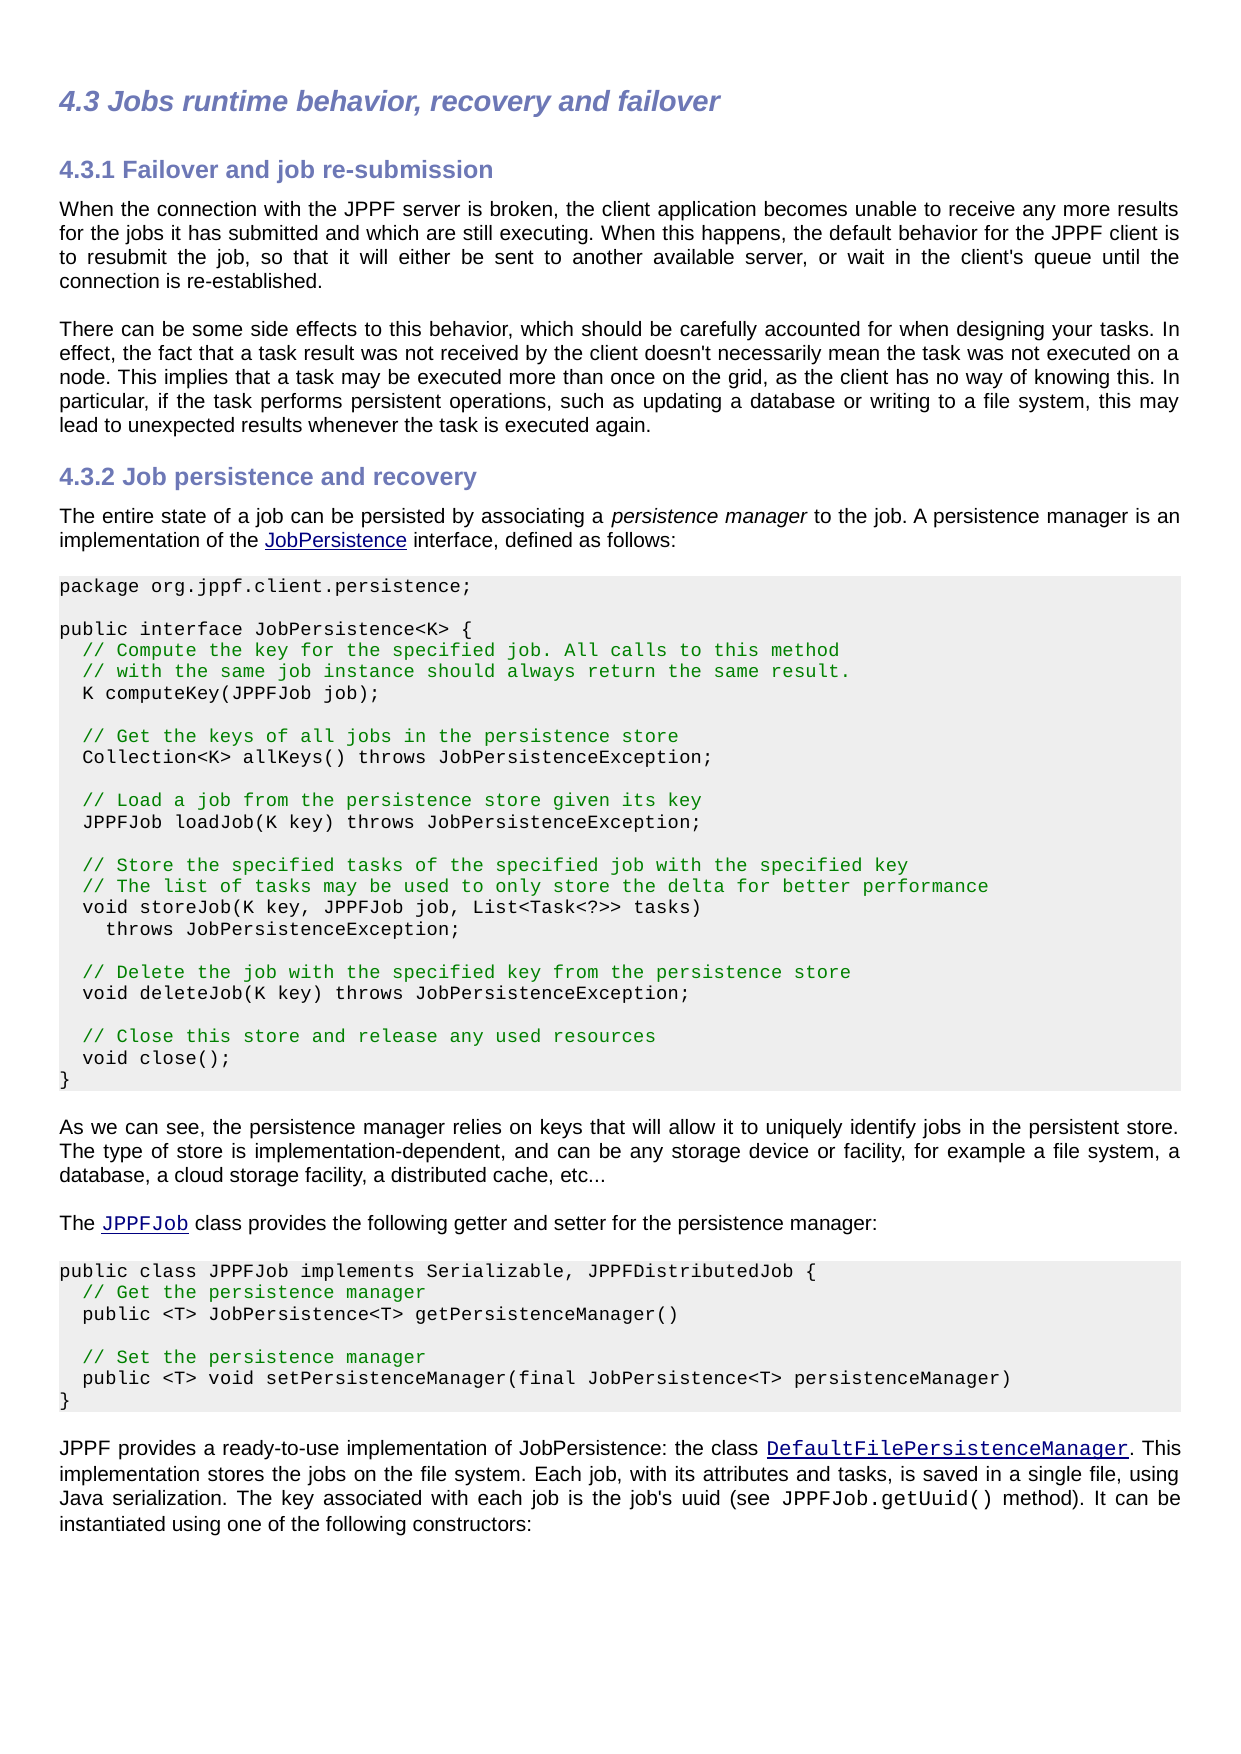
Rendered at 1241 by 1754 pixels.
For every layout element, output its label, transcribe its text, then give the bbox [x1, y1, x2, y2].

text void deleteJob(K key) throws JobPersistenceException; [59, 984, 1181, 1005]
text public <T> JobPersistence<T> getPersistenceManager() [59, 1304, 1181, 1326]
text // with the same job instance should always return the same result. [59, 662, 1181, 683]
text // Compute the key for the specified job. All calls to this method [59, 640, 1181, 662]
subtitle Failover and job re-submission [59, 155, 1181, 184]
subtitle Jobs runtime behavior, recovery and failover [59, 84, 1181, 118]
text // Close this store and release any used resources [59, 1027, 1181, 1048]
text public interface JobPersistence<K> { [59, 619, 1181, 640]
text void storeJob(K key, JPPFJob job, List<Task<?>> tasks) [59, 898, 1181, 919]
text As we can see, the persistence manager relies on keys that will allow it to uniquely identify jobs in the persistent store. The type of store is implementation-dependent, and can be any storage device or facility, for example a file system, a database, a cloud storage facility, a distributed cache, etc... [59, 1115, 1181, 1187]
text The entire state of a job can be persisted by associating a persistence manager to the job. A persistence manager is an implementation of the JobPersistence interface, defined as follows: [59, 504, 1181, 552]
text // Get the keys of all jobs in the persistence store [59, 726, 1181, 748]
text When the connection with the JPPF server is broken, the client application becomes unable to receive any more results for the jobs it has submitted and which are still executing. When this happens, the default behavior for the JPPF client is to resubmit the job, so that it will either be sent to another available server, or wait in the client's queue until the connection is re-established. [59, 197, 1181, 293]
text // Store the specified tasks of the specified job with the specified key [59, 855, 1181, 876]
text public class JPPFJob implements Serializable, JPPFDistributedJob { [59, 1261, 1181, 1283]
text } [59, 1069, 1181, 1091]
text // Load a job from the persistence store given its key [59, 791, 1181, 812]
text There can be some side effects to this behavior, which should be carefully accounted for when designing your tasks. In effect, the fact that a task result was not received by the client doesn't necessarily mean the task was not executed on a node. This implies that a task may be executed more than once on the grid, as the client has no way of knowing this. In particular, if the task performs persistent operations, such as updating a database or writing to a file system, this may lead to unexpected results whenever the task is executed again. [59, 317, 1181, 437]
text The JPPFJob class provides the following getter and setter for the persistence manager: [59, 1211, 1181, 1237]
text K computeKey(JPPFJob job); [59, 683, 1181, 705]
text JPPFJob loadJob(K key) throws JobPersistenceException; [59, 812, 1181, 833]
text // Set the persistence manager [59, 1347, 1181, 1369]
text // Get the persistence manager [59, 1283, 1181, 1304]
text } [59, 1390, 1181, 1412]
text throws JobPersistenceException; [59, 919, 1181, 941]
text // The list of tasks may be used to only store the delta for better performance [59, 876, 1181, 898]
text JPPF provides a ready-to-use implementation of JobPersistence: the class DefaultFilePersistenceManager. This implementation stores the jobs on the file system. Each job, with its attributes and tasks, is saved in a single file, using Java serialization. The key associated with each job is the job's uuid (see JPPFJob.getUuid() method). It can be instantiated using one of the following constructors: [59, 1436, 1181, 1536]
subtitle Job persistence and recovery [59, 462, 1181, 491]
text Collection<K> allKeys() throws JobPersistenceException; [59, 748, 1181, 769]
text // Delete the job with the specified key from the persistence store [59, 962, 1181, 984]
text package org.jppf.client.persistence; [59, 576, 1181, 597]
text public <T> void setPersistenceManager(final JobPersistence<T> persistenceManager) [59, 1369, 1181, 1390]
text void close(); [59, 1048, 1181, 1069]
